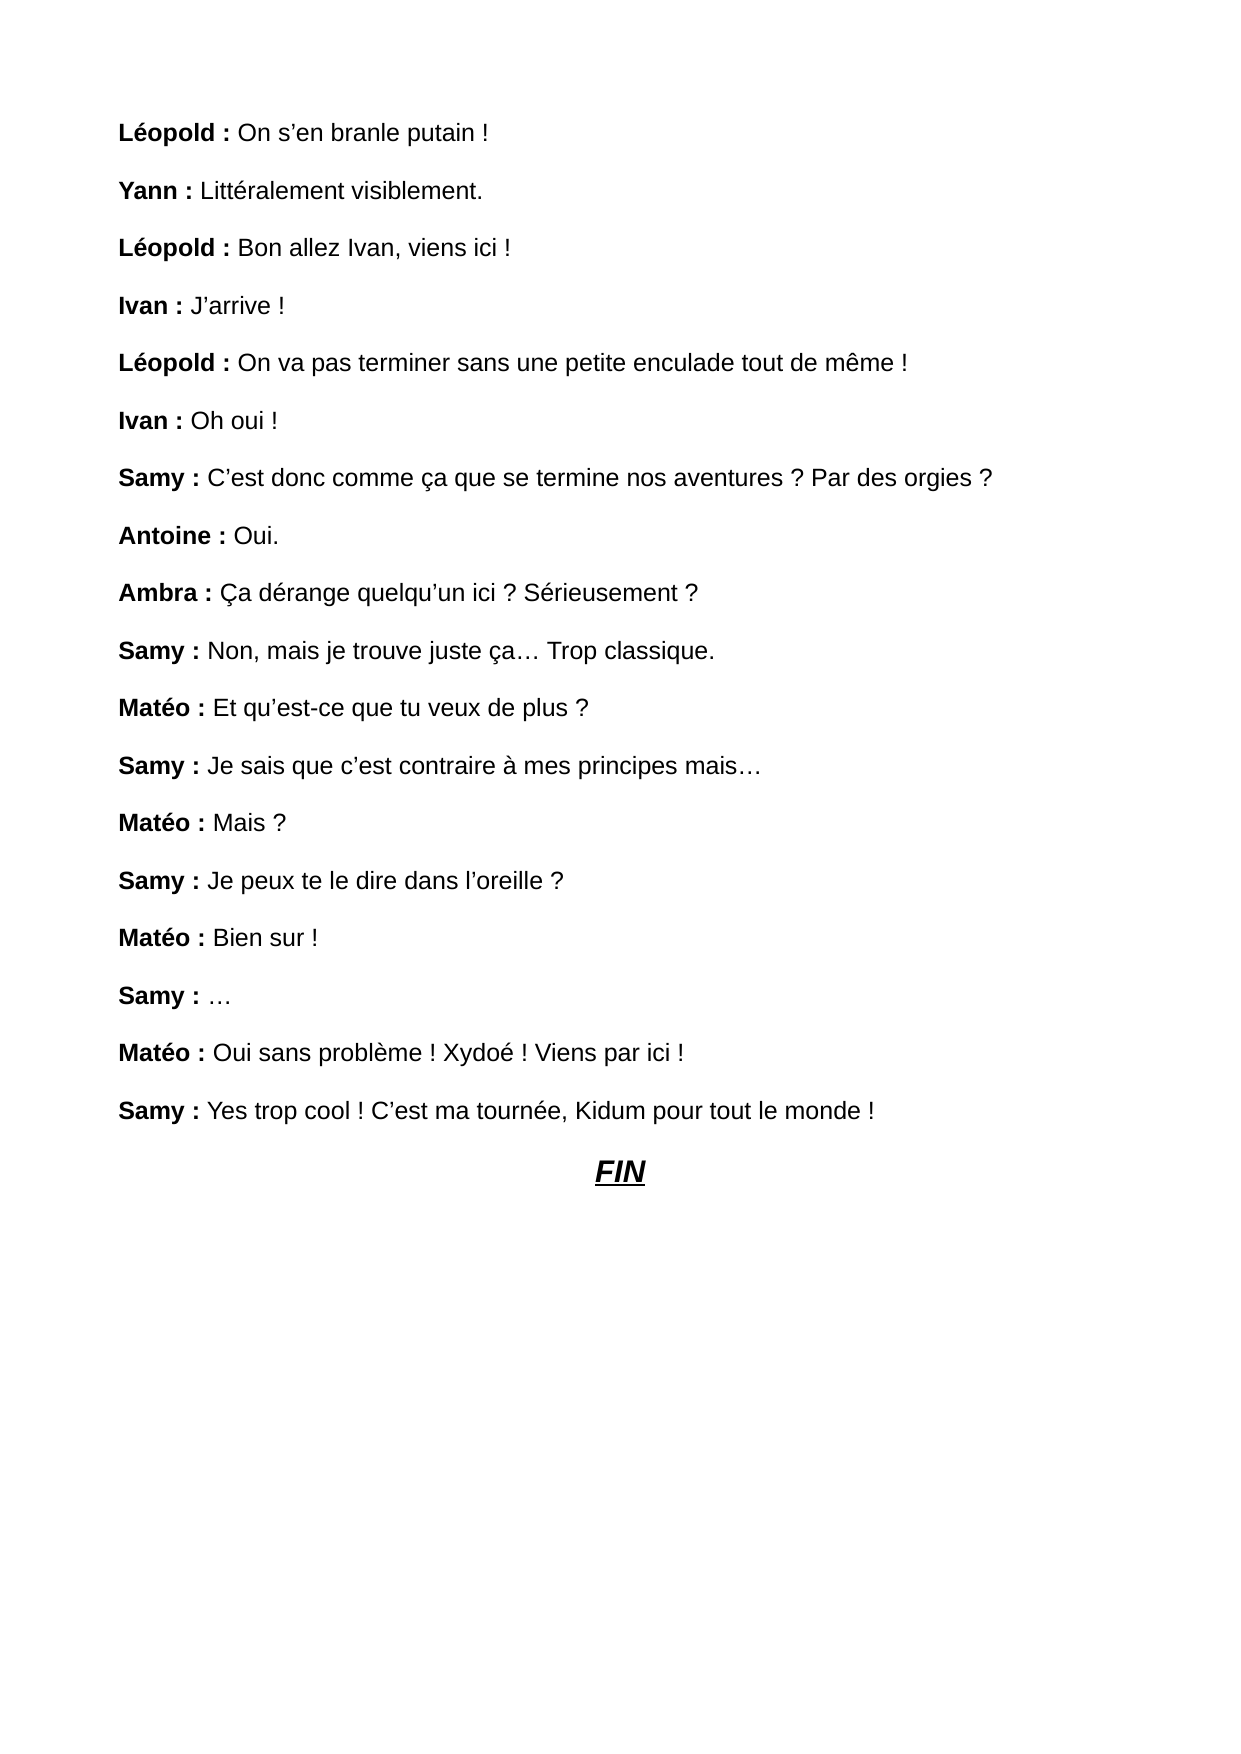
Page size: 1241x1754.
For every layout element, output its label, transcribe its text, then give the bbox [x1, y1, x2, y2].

text Samy : Yes trop cool ! C’est ma tournée, Kidum pour tout le monde ! [118, 1096, 1122, 1124]
text Matéo : Oui sans problème ! Xydoé ! Viens par ici ! [118, 1038, 1122, 1067]
text Ivan : Oh oui ! [118, 406, 1122, 434]
text Léopold : On s’en branle putain ! [118, 118, 1122, 147]
text Ivan : J’arrive ! [118, 291, 1122, 319]
text Matéo : Bien sur ! [118, 923, 1122, 952]
text Samy : Je sais que c’est contraire à mes principes mais… [118, 751, 1122, 779]
text Samy : C’est donc comme ça que se termine nos aventures ? Par des orgies ? [118, 463, 1122, 492]
text Antoine : Oui. [118, 521, 1122, 549]
text Matéo : Mais ? [118, 808, 1122, 837]
text Ambra : Ça dérange quelqu’un ici ? Sérieusement ? [118, 578, 1122, 607]
text FIN [118, 1153, 1122, 1189]
text Léopold : On va pas terminer sans une petite enculade tout de même ! [118, 348, 1122, 377]
text Matéo : Et qu’est-ce que tu veux de plus ? [118, 693, 1122, 722]
text Samy : Non, mais je trouve juste ça… Trop classique. [118, 636, 1122, 664]
text Samy : Je peux te le dire dans l’oreille ? [118, 866, 1122, 894]
text Yann : Littéralement visiblement. [118, 176, 1122, 204]
text Samy : … [118, 981, 1122, 1009]
text Léopold : Bon allez Ivan, viens ici ! [118, 233, 1122, 262]
